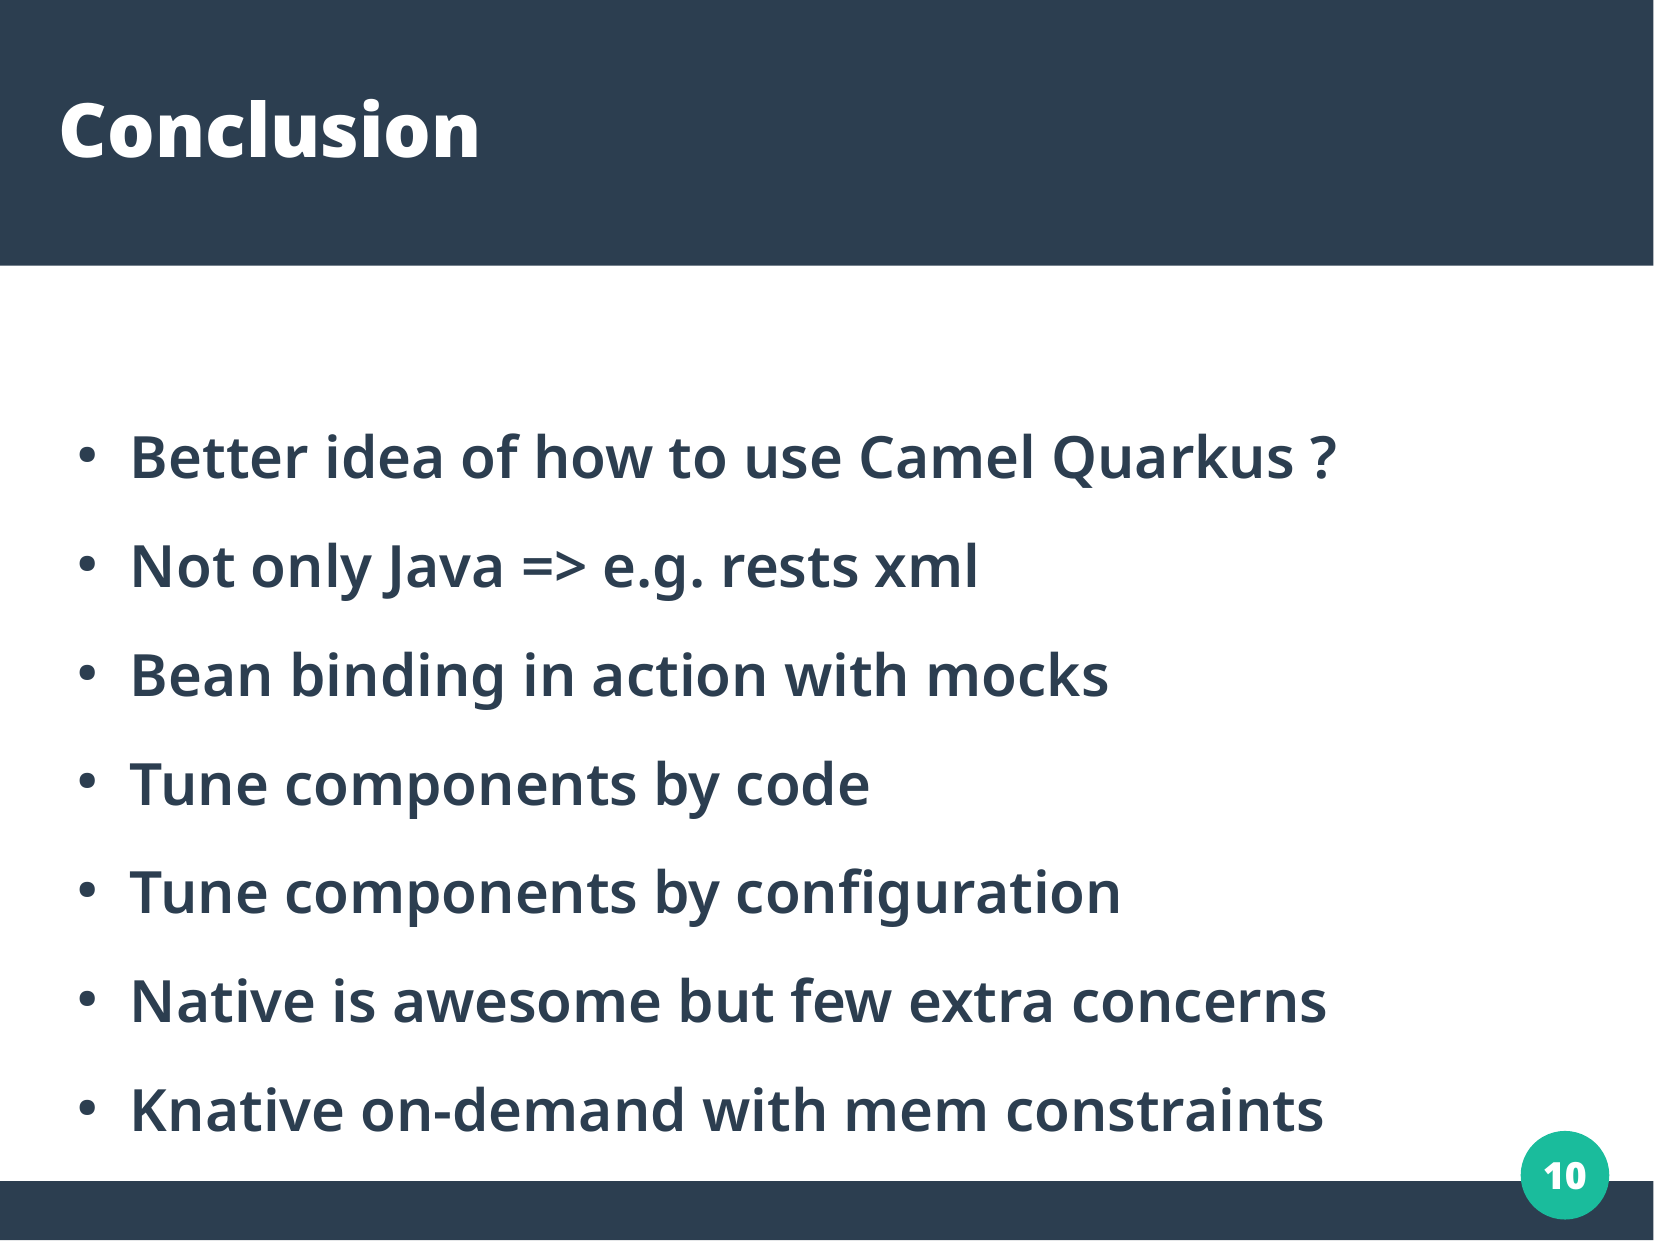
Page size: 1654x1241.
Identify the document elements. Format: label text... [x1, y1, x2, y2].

title Conclusion [59, 49, 1595, 207]
list Better idea of how to use Camel Quarkus ? Not only Java => e.g. rests xml Bean binding in action with mocks Tune components by code Tune components by configuration Native is awesome but few extra concerns Knative on-demand with mem constraints [59, 324, 1595, 1152]
